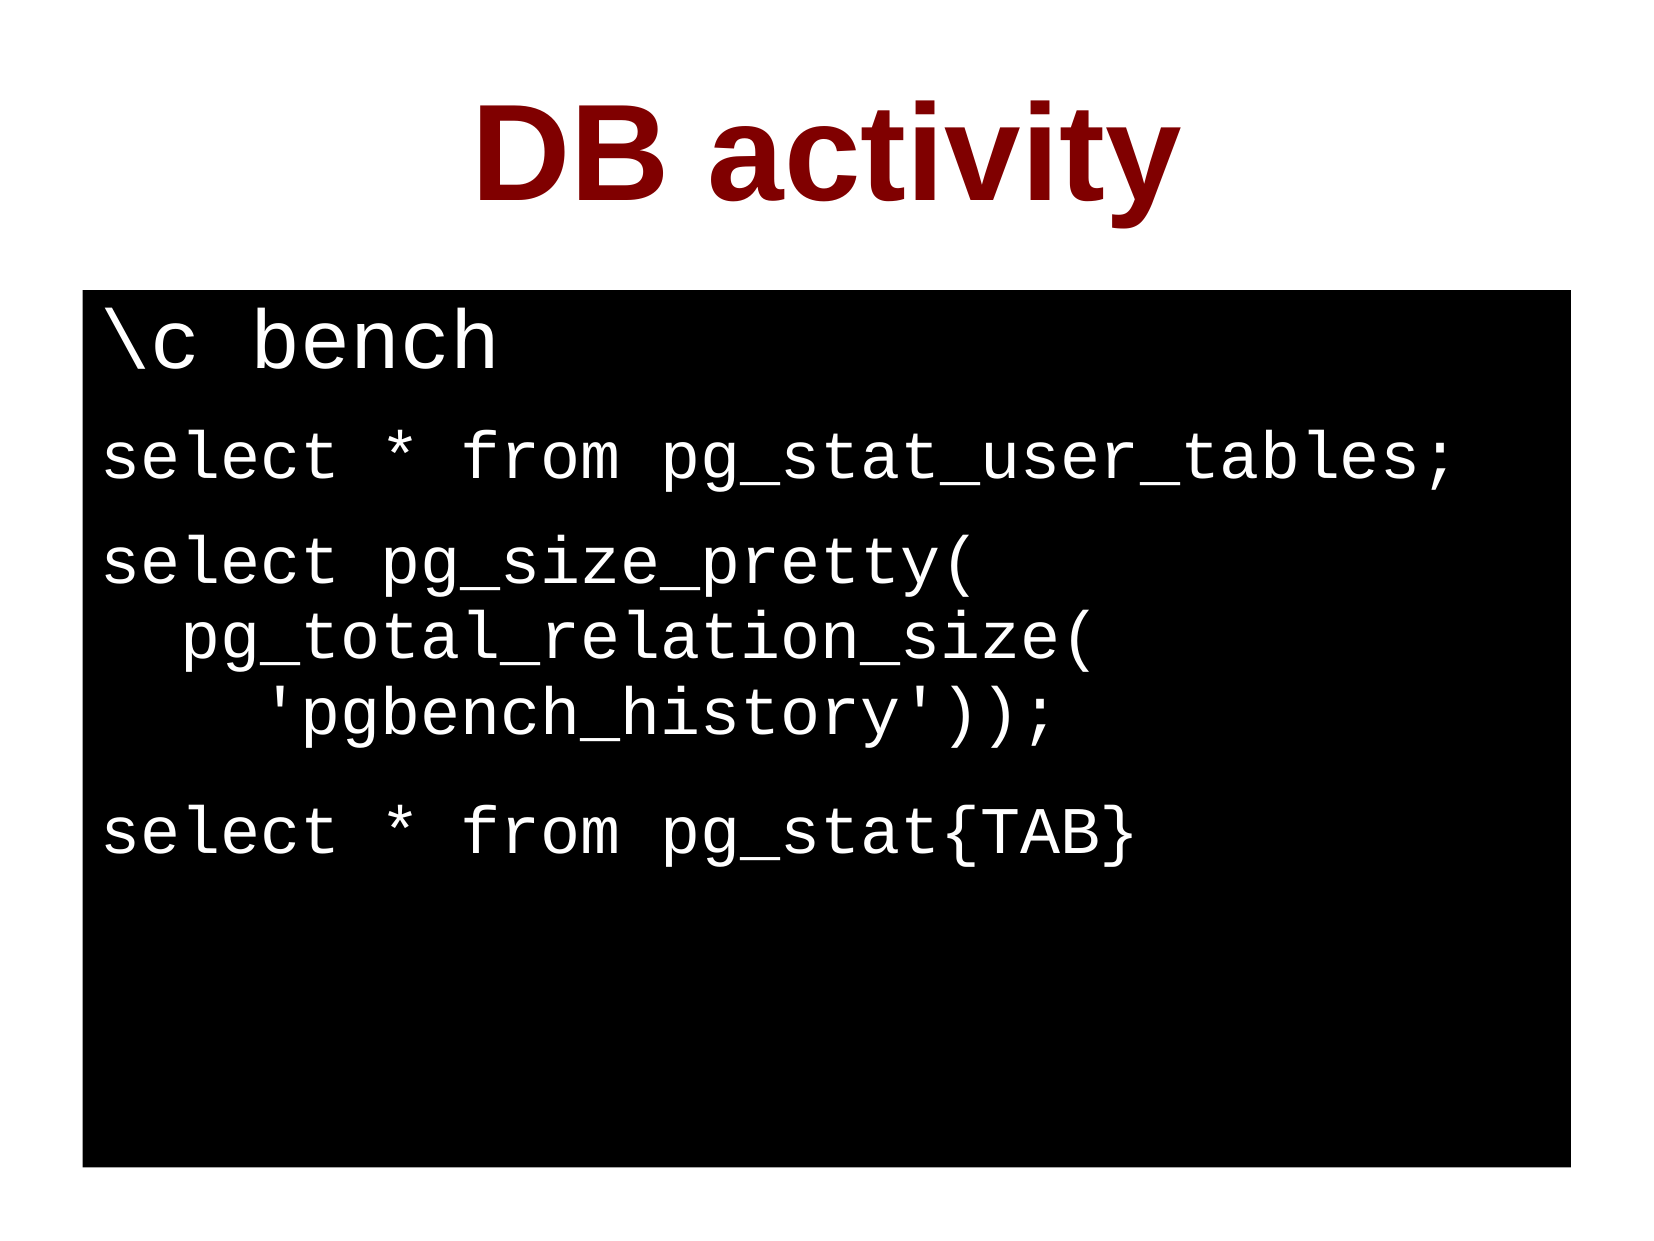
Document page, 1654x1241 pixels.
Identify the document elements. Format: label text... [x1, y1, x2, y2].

list \c bench select * from pg_stat_user_tables; select pg_size_pretty( pg_total_relation_size( 'pgbench_history')); select * from pg_stat{TAB} [82, 290, 1571, 1168]
title DB activity [82, 49, 1571, 257]
